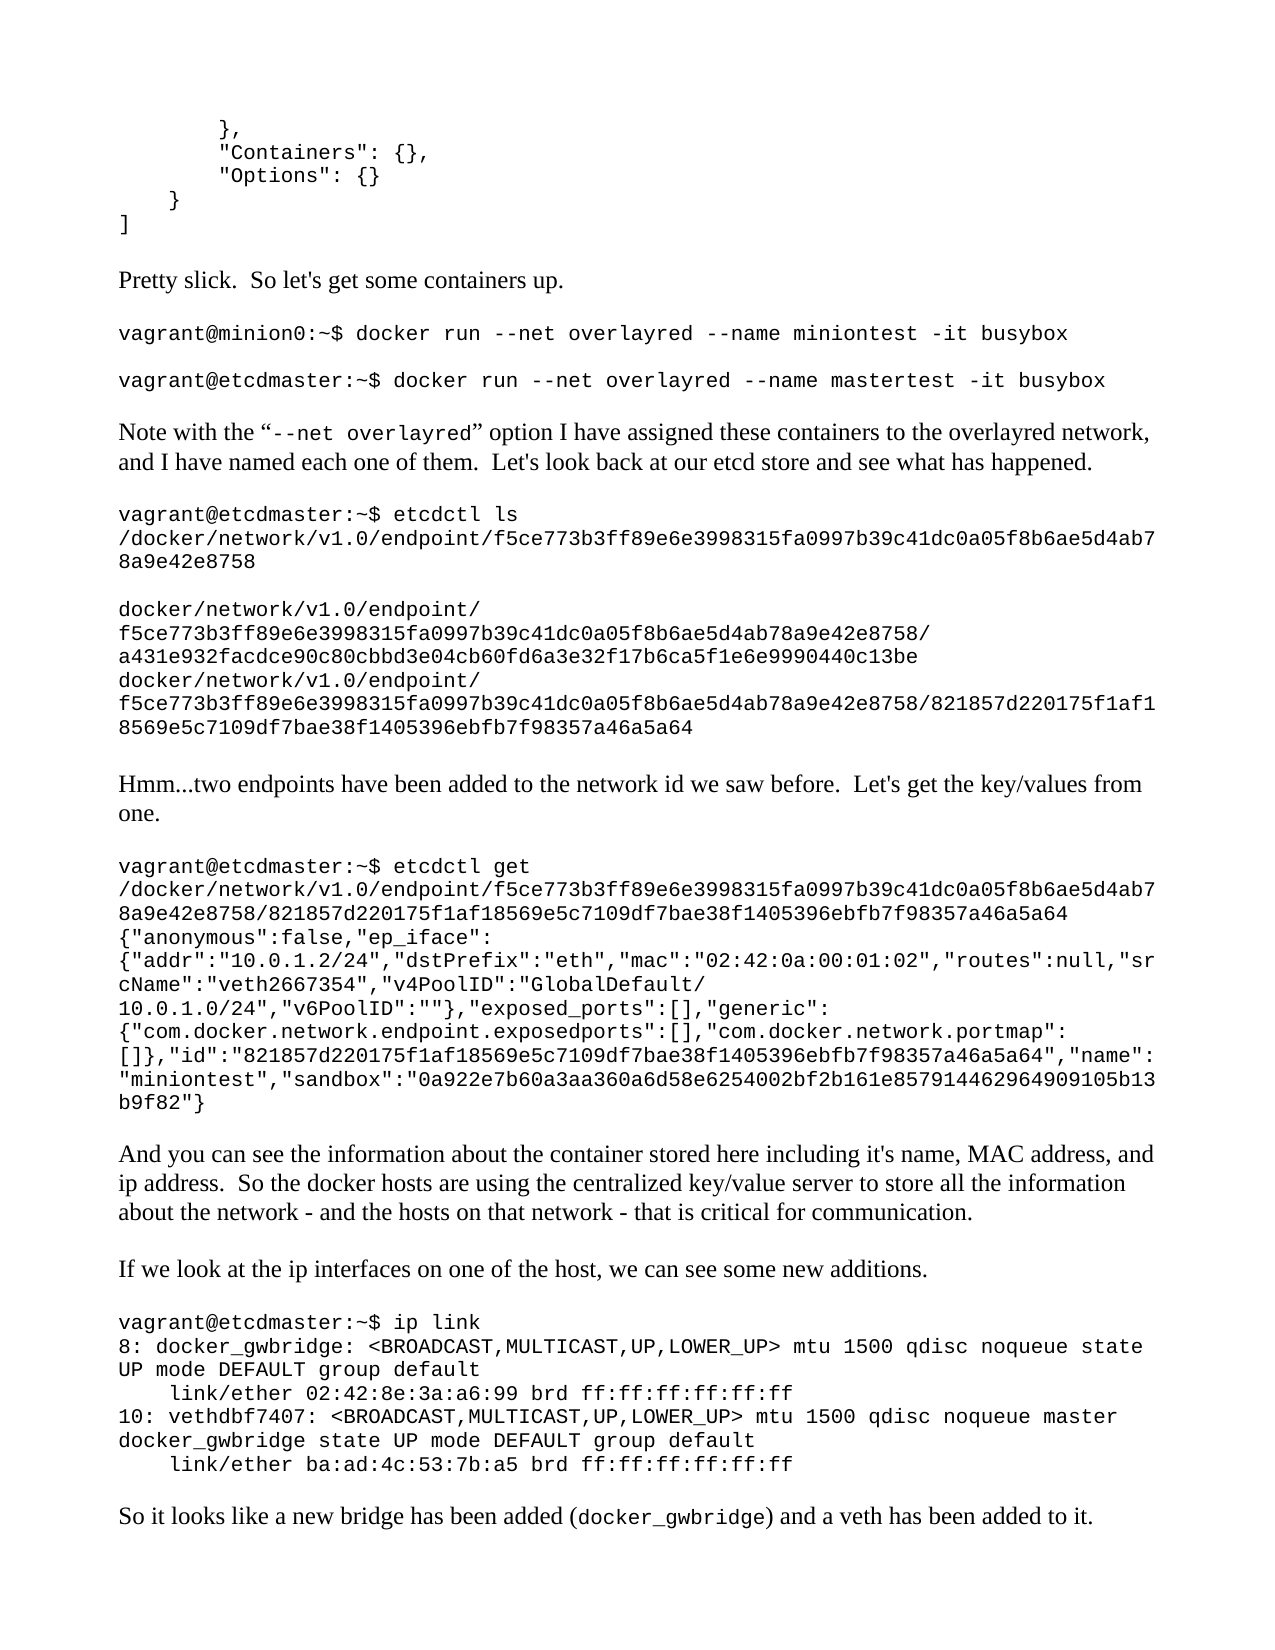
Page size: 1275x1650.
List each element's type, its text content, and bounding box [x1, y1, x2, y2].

text }, [118, 118, 1157, 142]
text "Containers": {}, [118, 142, 1157, 165]
text Pretty slick. So let's get some containers up. [118, 265, 1157, 294]
text vagrant@etcdmaster:~$ ip link [118, 1312, 1157, 1336]
text vagrant@etcdmaster:~$ etcdctl get /docker/network/v1.0/endpoint/f5ce773b3ff89e6e3998315fa0997b39c41dc0a05f8b6ae5d4ab78a9e42e8758/821857d220175f1af18569e5c7109df7bae38f1405396ebfb7f98357a46a5a64 [118, 856, 1157, 927]
text "Options": {} [118, 165, 1157, 189]
text 10: vethdbf7407: <BROADCAST,MULTICAST,UP,LOWER_UP> mtu 1500 qdisc noqueue master docker_gwbridge state UP mode DEFAULT group default [118, 1407, 1157, 1454]
text Note with the “--net overlayred” option I have assigned these containers to the overlayred network, and I have named each one of them. Let's look back at our etcd store and see what has happened. [118, 417, 1157, 476]
text Hmm...two endpoints have been added to the network id we saw before. Let's get the key/values from one. [118, 769, 1157, 827]
text docker/network/v1.0/endpoint/f5ce773b3ff89e6e3998315fa0997b39c41dc0a05f8b6ae5d4ab78a9e42e8758/a431e932facdce90c80cbbd3e04cb60fd6a3e32f17b6ca5f1e6e9990440c13be [118, 599, 1157, 670]
text If we look at the ip interfaces on one of the host, we can see some new additions. [118, 1254, 1157, 1283]
text vagrant@minion0:~$ docker run --net overlayred --name miniontest -it busybox [118, 323, 1157, 346]
text link/ether 02:42:8e:3a:a6:99 brd ff:ff:ff:ff:ff:ff [118, 1383, 1157, 1407]
text 8: docker_gwbridge: <BROADCAST,MULTICAST,UP,LOWER_UP> mtu 1500 qdisc noqueue state UP mode DEFAULT group default [118, 1336, 1157, 1383]
text So it looks like a new bridge has been added (docker_gwbridge) and a veth has been added to it. [118, 1501, 1157, 1531]
text ] [118, 213, 1157, 236]
text {"anonymous":false,"ep_iface":{"addr":"10.0.1.2/24","dstPrefix":"eth","mac":"02:42:0a:00:01:02","routes":null,"srcName":"veth2667354","v4PoolID":"GlobalDefault/10.0.1.0/24","v6PoolID":""},"exposed_ports":[],"generic":{"com.docker.network.endpoint.exposedports":[],"com.docker.network.portmap":[]},"id":"821857d220175f1af18569e5c7109df7bae38f1405396ebfb7f98357a46a5a64","name":"miniontest","sandbox":"0a922e7b60a3aa360a6d58e6254002bf2b161e857914462964909105b13b9f82"} [118, 927, 1157, 1116]
text } [118, 189, 1157, 213]
text vagrant@etcdmaster:~$ etcdctl ls /docker/network/v1.0/endpoint/f5ce773b3ff89e6e3998315fa0997b39c41dc0a05f8b6ae5d4ab78a9e42e8758 [118, 504, 1157, 575]
text vagrant@etcdmaster:~$ docker run --net overlayred --name mastertest -it busybox [118, 370, 1157, 393]
text And you can see the information about the container stored here including it's name, MAC address, and ip address. So the docker hosts are using the centralized key/value server to store all the information about the network - and the hosts on that network - that is critical for communication. [118, 1139, 1157, 1226]
text link/ether ba:ad:4c:53:7b:a5 brd ff:ff:ff:ff:ff:ff [118, 1454, 1157, 1477]
text docker/network/v1.0/endpoint/f5ce773b3ff89e6e3998315fa0997b39c41dc0a05f8b6ae5d4ab78a9e42e8758/821857d220175f1af18569e5c7109df7bae38f1405396ebfb7f98357a46a5a64 [118, 670, 1157, 741]
